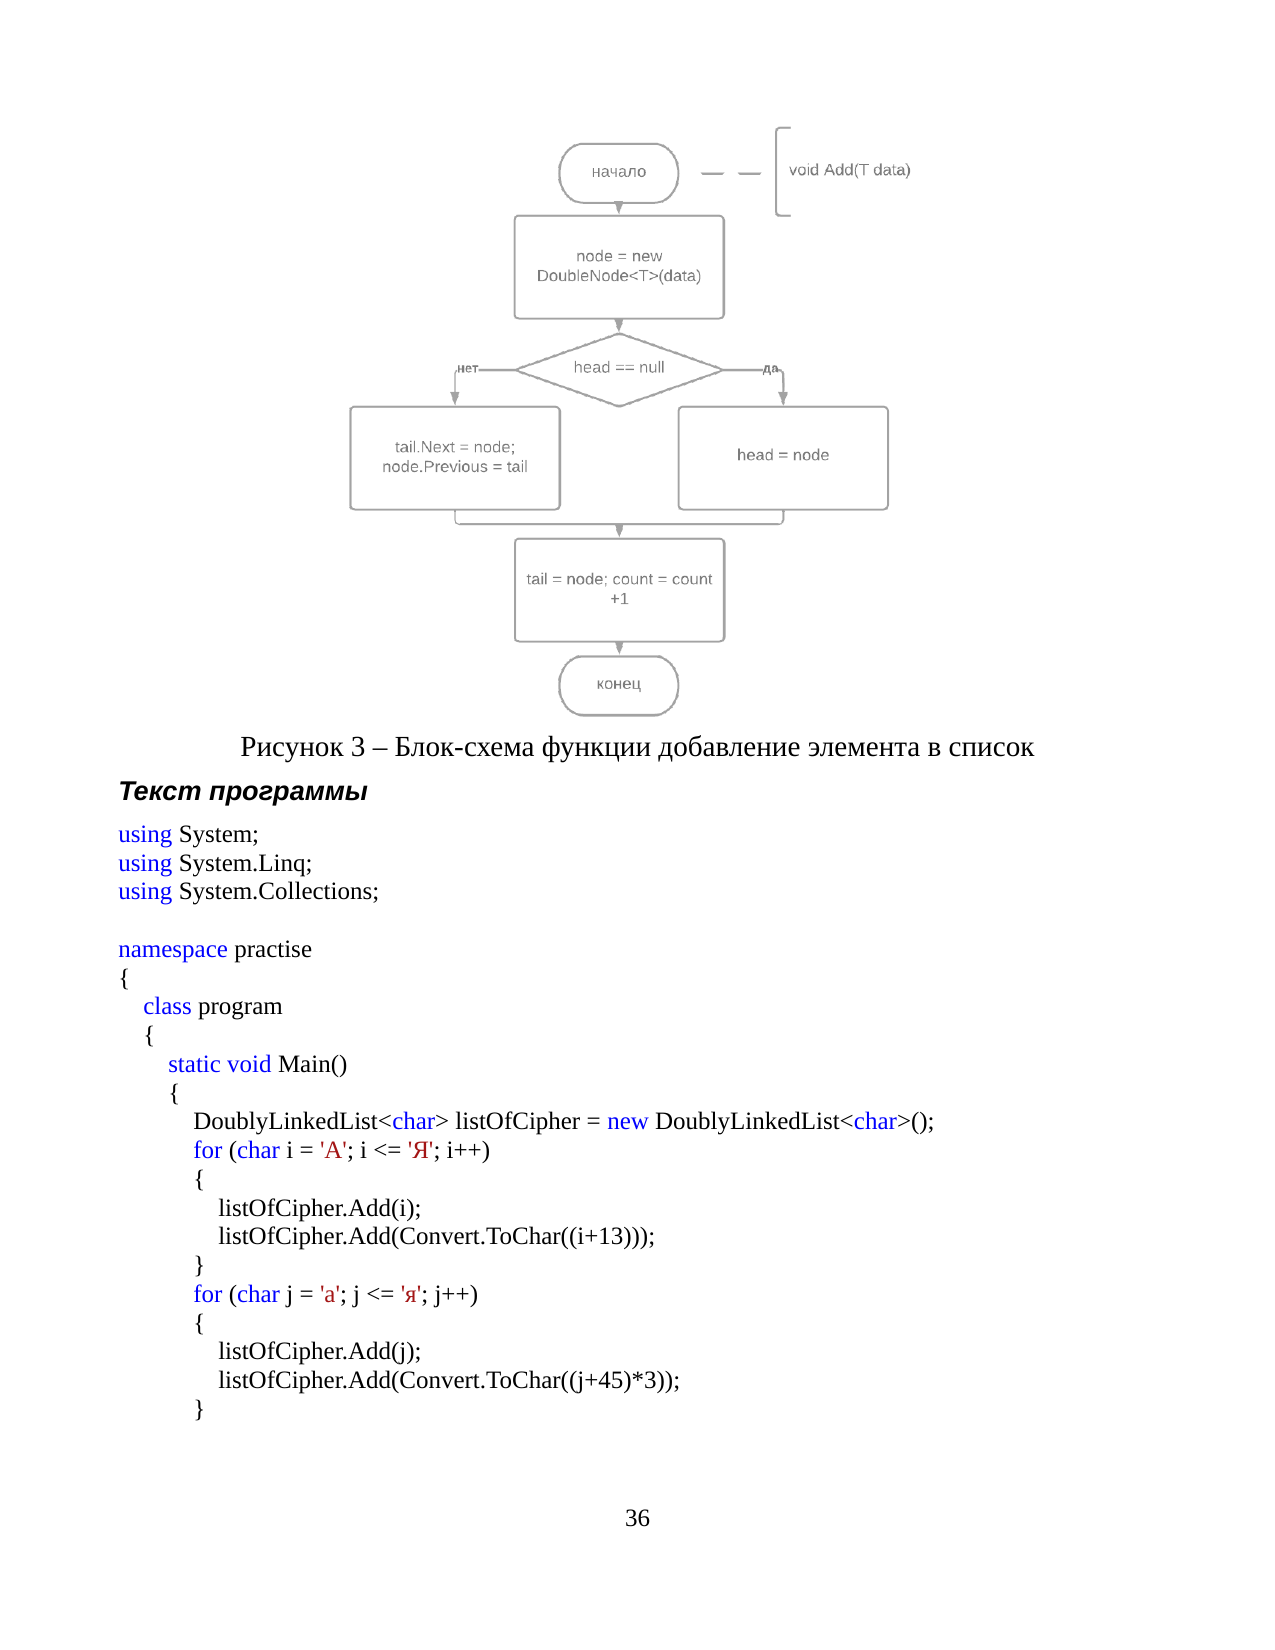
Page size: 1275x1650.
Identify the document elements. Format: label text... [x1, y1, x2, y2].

subtitle Текст программы [118, 775, 1157, 806]
picture [320, 118, 955, 729]
text [955, 118, 1157, 729]
text [118, 118, 320, 729]
text using System; using System.Linq; using System.Collections; namespace practise { class program { static void Main() { DoublyLinkedList<char> listOfCipher = new DoublyLinkedList<char>(); for (char i = 'А'; i <= 'Я'; i++) { listOfCipher.Add(i); listOfCipher.Add(Convert.ToChar((i+13))); } for (char j = 'a'; j <= 'я'; j++) { listOfCipher.Add(j); listOfCipher.Add(Convert.ToChar((j+45)*3)); } [118, 819, 1157, 1451]
text Рисунок 3 – Блок-схема функции добавление элемента в список [118, 729, 1157, 763]
